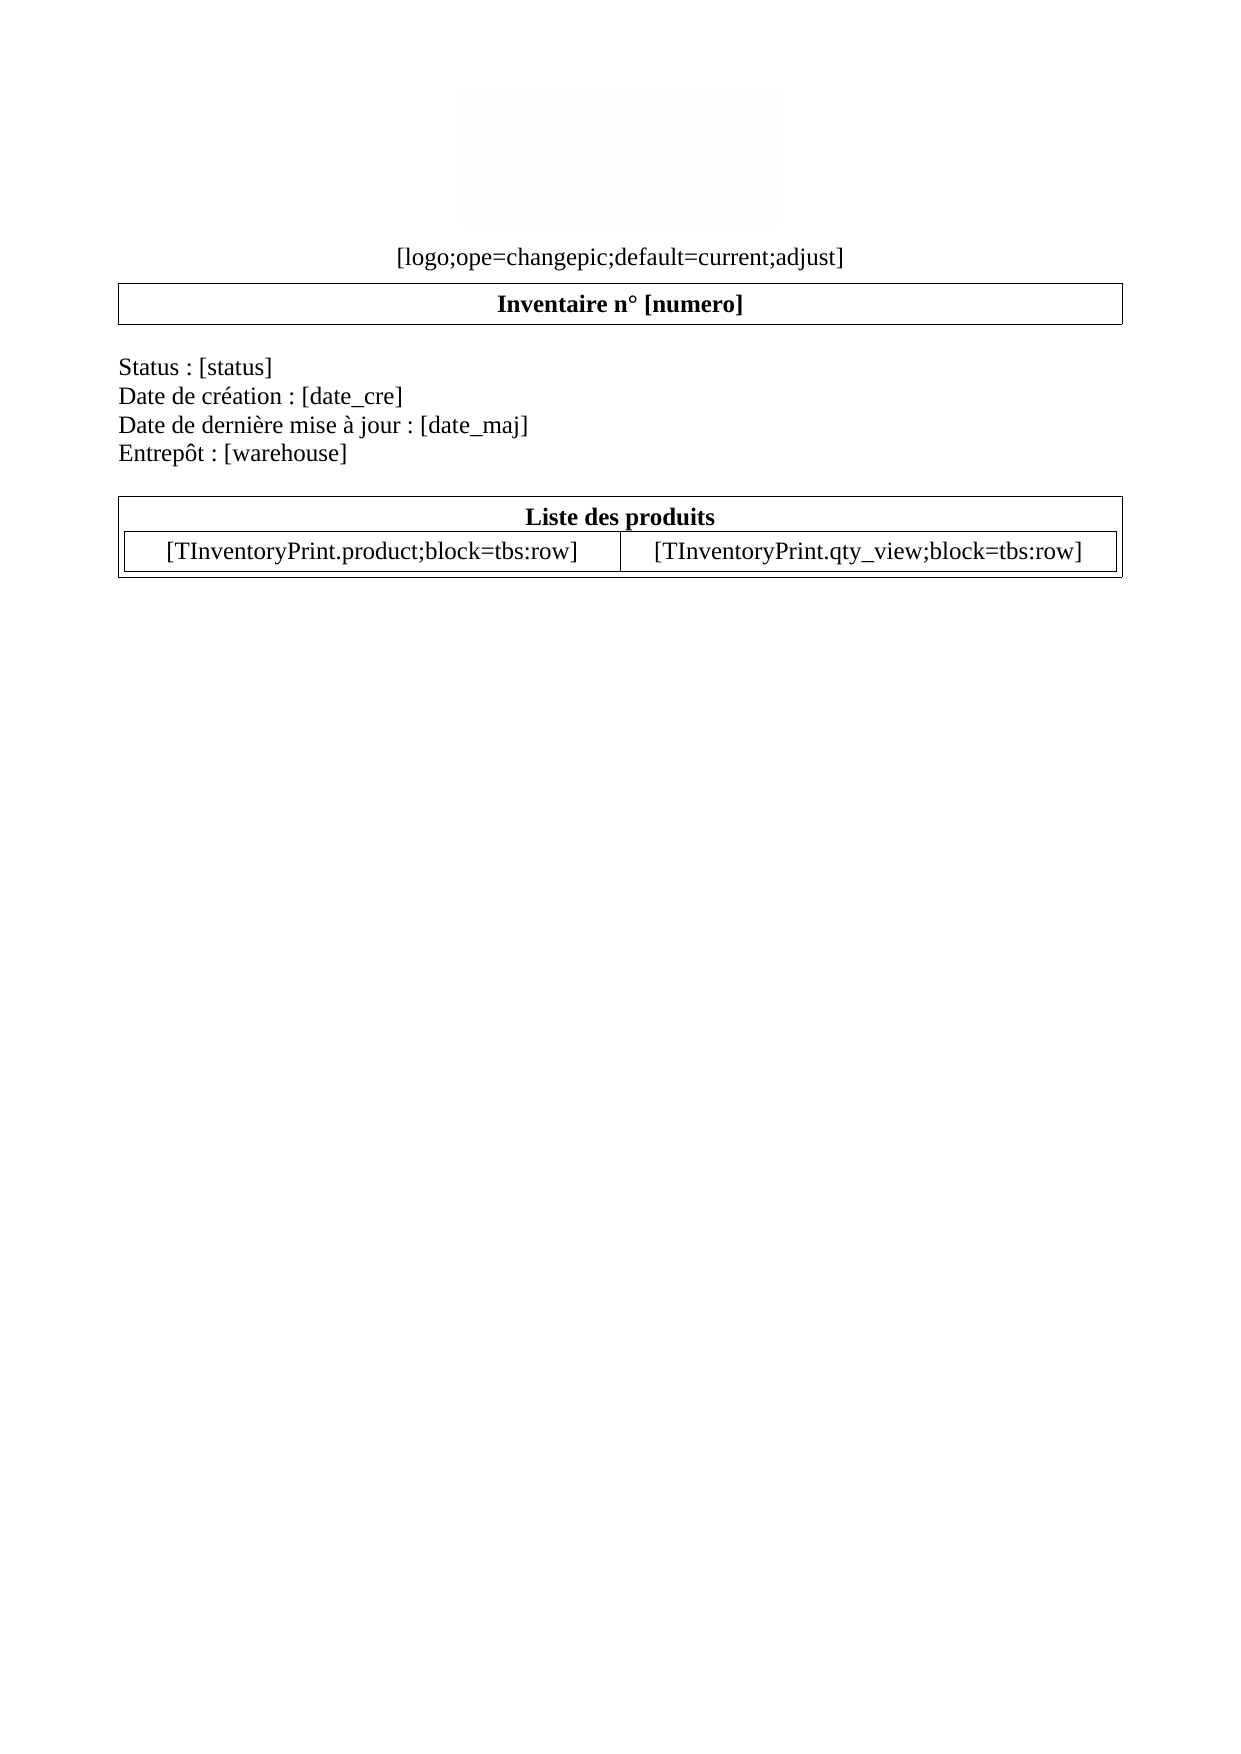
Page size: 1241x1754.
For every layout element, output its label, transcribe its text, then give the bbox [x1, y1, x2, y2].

text Status : [status] [118, 352, 1122, 381]
table_header Liste des produits [119, 497, 1122, 577]
table_header [TInventoryPrint.product;block=tbs:row] [125, 532, 620, 571]
text [logo;ope=changepic;default=current;adjust] [118, 242, 1122, 271]
text Date de dernière mise à jour : [date_maj] [118, 410, 1122, 438]
text Date de création : [date_cre] [118, 381, 1122, 410]
table_header Inventaire n° [numero] [119, 284, 1122, 323]
table_header [TInventoryPrint.qty_view;block=tbs:row] [621, 532, 1116, 571]
text Entrepôt : [warehouse] [118, 438, 1122, 467]
picture [459, 93, 783, 226]
